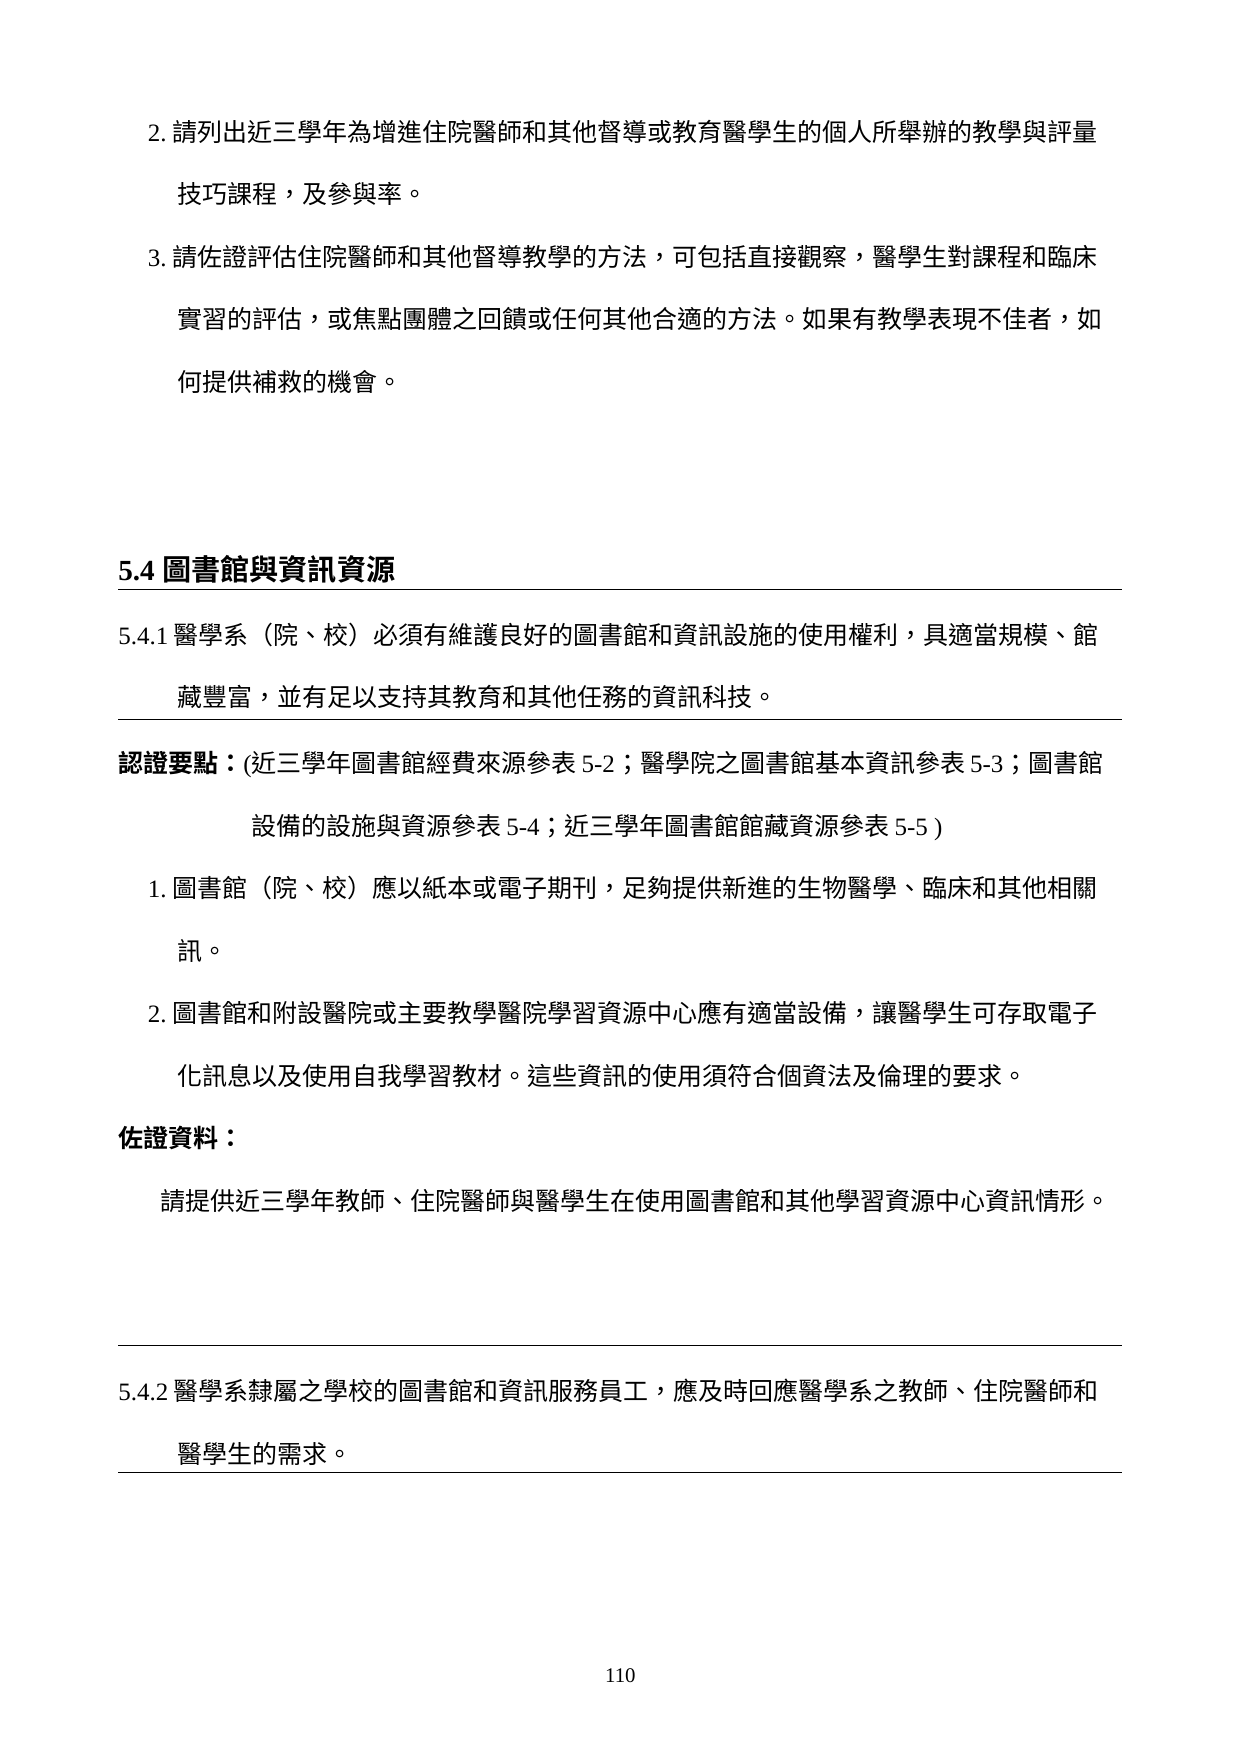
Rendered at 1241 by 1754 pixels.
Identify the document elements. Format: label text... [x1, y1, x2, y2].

text 認證要點：(近三學年圖書館經費來源參表5-2；醫學院之圖書館基本資訊參表5-3；圖書館設備的設施與資源參表5-4；近三學年圖書館館藏資源參表5-5 ) [118, 720, 1122, 845]
text 請提供近三學年教師、住院醫師與醫學生在使用圖書館和其他學習資源中心資訊情形。 [118, 1157, 1110, 1220]
list 請列出近三學年為增進住院醫師和其他督導或教育醫學生的個人所舉辦的教學與評量技巧課程，及參與率。 [148, 89, 1122, 214]
text 佐證資料： [118, 1095, 1122, 1157]
list 請佐證評估住院醫師和其他督導教學的方法，可包括直接觀察，醫學生對課程和臨床實習的評估，或焦點團體之回饋或任何其他合適的方法。如果有教學表現不佳者，如何提供補救的機會。 [148, 214, 1122, 401]
text 5.4.2醫學系隸屬之學校的圖書館和資訊服務員工，應及時回應醫學系之教師、住院醫師和醫學生的需求。 [118, 1346, 1122, 1472]
subtitle 5.4 圖書館與資訊資源 [118, 526, 1122, 589]
list 圖書館和附設醫院或主要教學醫院學習資源中心應有適當設備，讓醫學生可存取電子化訊息以及使用自我學習教材。這些資訊的使用須符合個資法及倫理的要求。 [148, 970, 1122, 1095]
text 5.4.1醫學系（院、校）必須有維護良好的圖書館和資訊設施的使用權利，具適當規模、館藏豐富，並有足以支持其教育和其他任務的資訊科技。 [118, 590, 1122, 719]
list 圖書館（院、校）應以紙本或電子期刊，足夠提供新進的生物醫學、臨床和其他相關訊。 [148, 845, 1122, 970]
